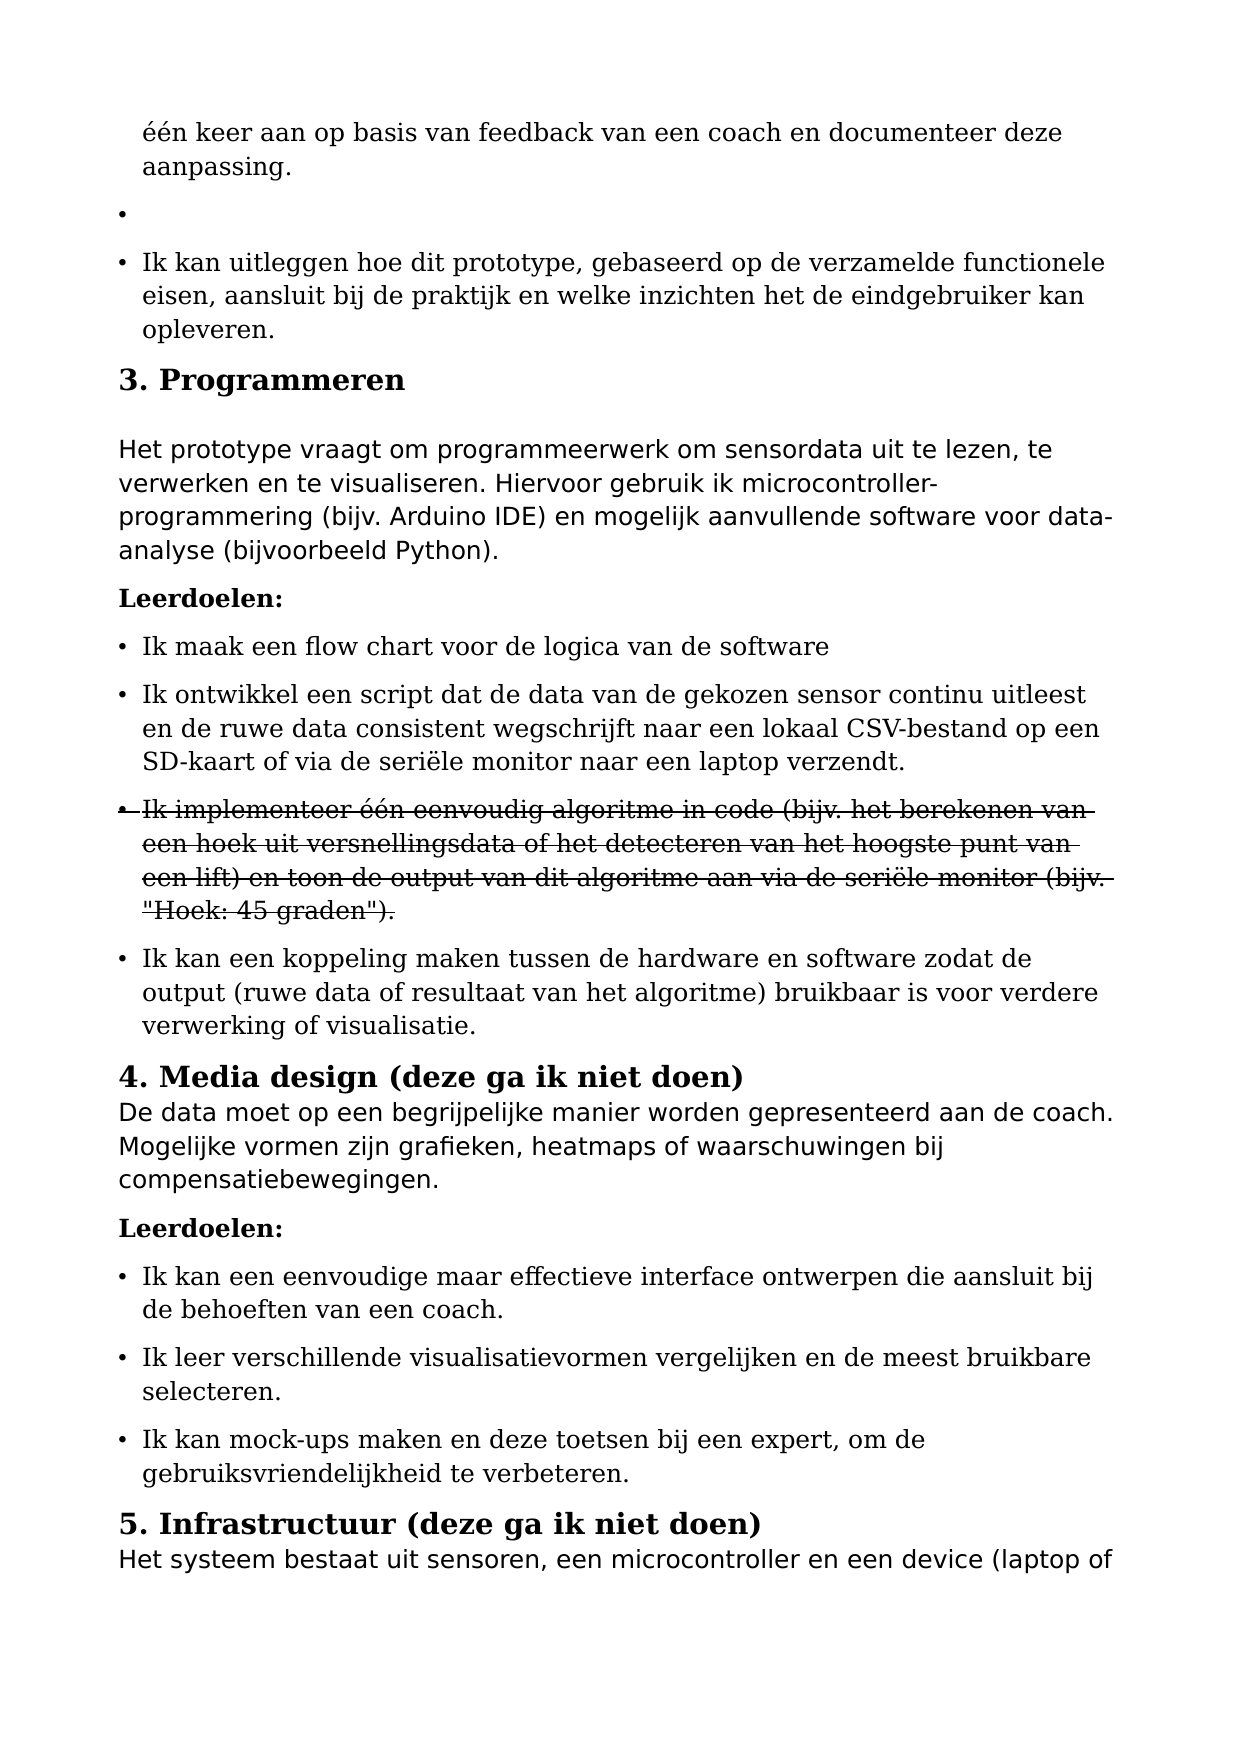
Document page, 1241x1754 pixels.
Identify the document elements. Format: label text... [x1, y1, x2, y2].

list Ik kan een eenvoudige maar effectieve interface ontwerpen die aansluit bij de behoeften van een coach. [118, 1262, 1122, 1324]
list Ik ontwikkel een script dat de data van de gekozen sensor continu uitleest en de ruwe data consistent wegschrijft naar een lokaal CSV-bestand op een SD-kaart of via de seriële monitor naar een laptop verzendt. [118, 681, 1122, 777]
text Leerdoelen: [118, 1213, 1122, 1243]
list Ik kan mock-ups maken en deze toetsen bij een expert, om de gebruiksvriendelijkheid te verbeteren. [118, 1425, 1122, 1488]
list Ik implementeer één eenvoudig algoritme in code (bijv. het berekenen van een hoek uit versnellingsdata of het detecteren van het hoogste punt van een lift) en toon de output van dit algoritme aan via de seriële monitor (bijv. "Hoek: 45 graden"). [118, 796, 1122, 926]
list Ik kan uitleggen hoe dit prototype, gebaseerd op de verzamelde functionele eisen, aansluit bij de praktijk en welke inzichten het de eindgebruiker kan opleveren. [118, 248, 1122, 344]
text Het systeem bestaat uit sensoren, een microcontroller en een device (laptop of [118, 1507, 1122, 1575]
text De data moet op een begrijpelijke manier worden gepresenteerd aan de coach. Mogelijke vormen zijn grafieken, heatmaps of waarschuwingen bij compensatiebewegingen. [118, 1060, 1122, 1194]
list Ik leer verschillende visualisatievormen vergelijken en de meest bruikbare selecteren. [118, 1343, 1122, 1406]
list Ik maak een flow chart voor de logica van de software [118, 632, 1122, 662]
list Ik kan een koppeling maken tussen de hardware en software zodat de output (ruwe data of resultaat van het algoritme) bruikbaar is voor verdere verwerking of visualisatie. [118, 944, 1122, 1041]
text Leerdoelen: [118, 584, 1122, 613]
subtitle 4. Media design (deze ga ik niet doen) [118, 1060, 745, 1094]
subtitle 3. Programmeren [118, 363, 406, 397]
subtitle 5. Infrastructuur (deze ga ik niet doen) [118, 1507, 763, 1541]
list één keer aan op basis van feedback van een coach en documenteer deze aanpassing. [118, 118, 1122, 181]
text Het prototype vraagt om programmeerwerk om sensordata uit te lezen, te verwerken en te visualiseren. Hiervoor gebruik ik microcontroller-programmering (bijv. Arduino IDE) en mogelijk aanvullende software voor data-analyse (bijvoorbeeld Python). [118, 363, 1122, 565]
